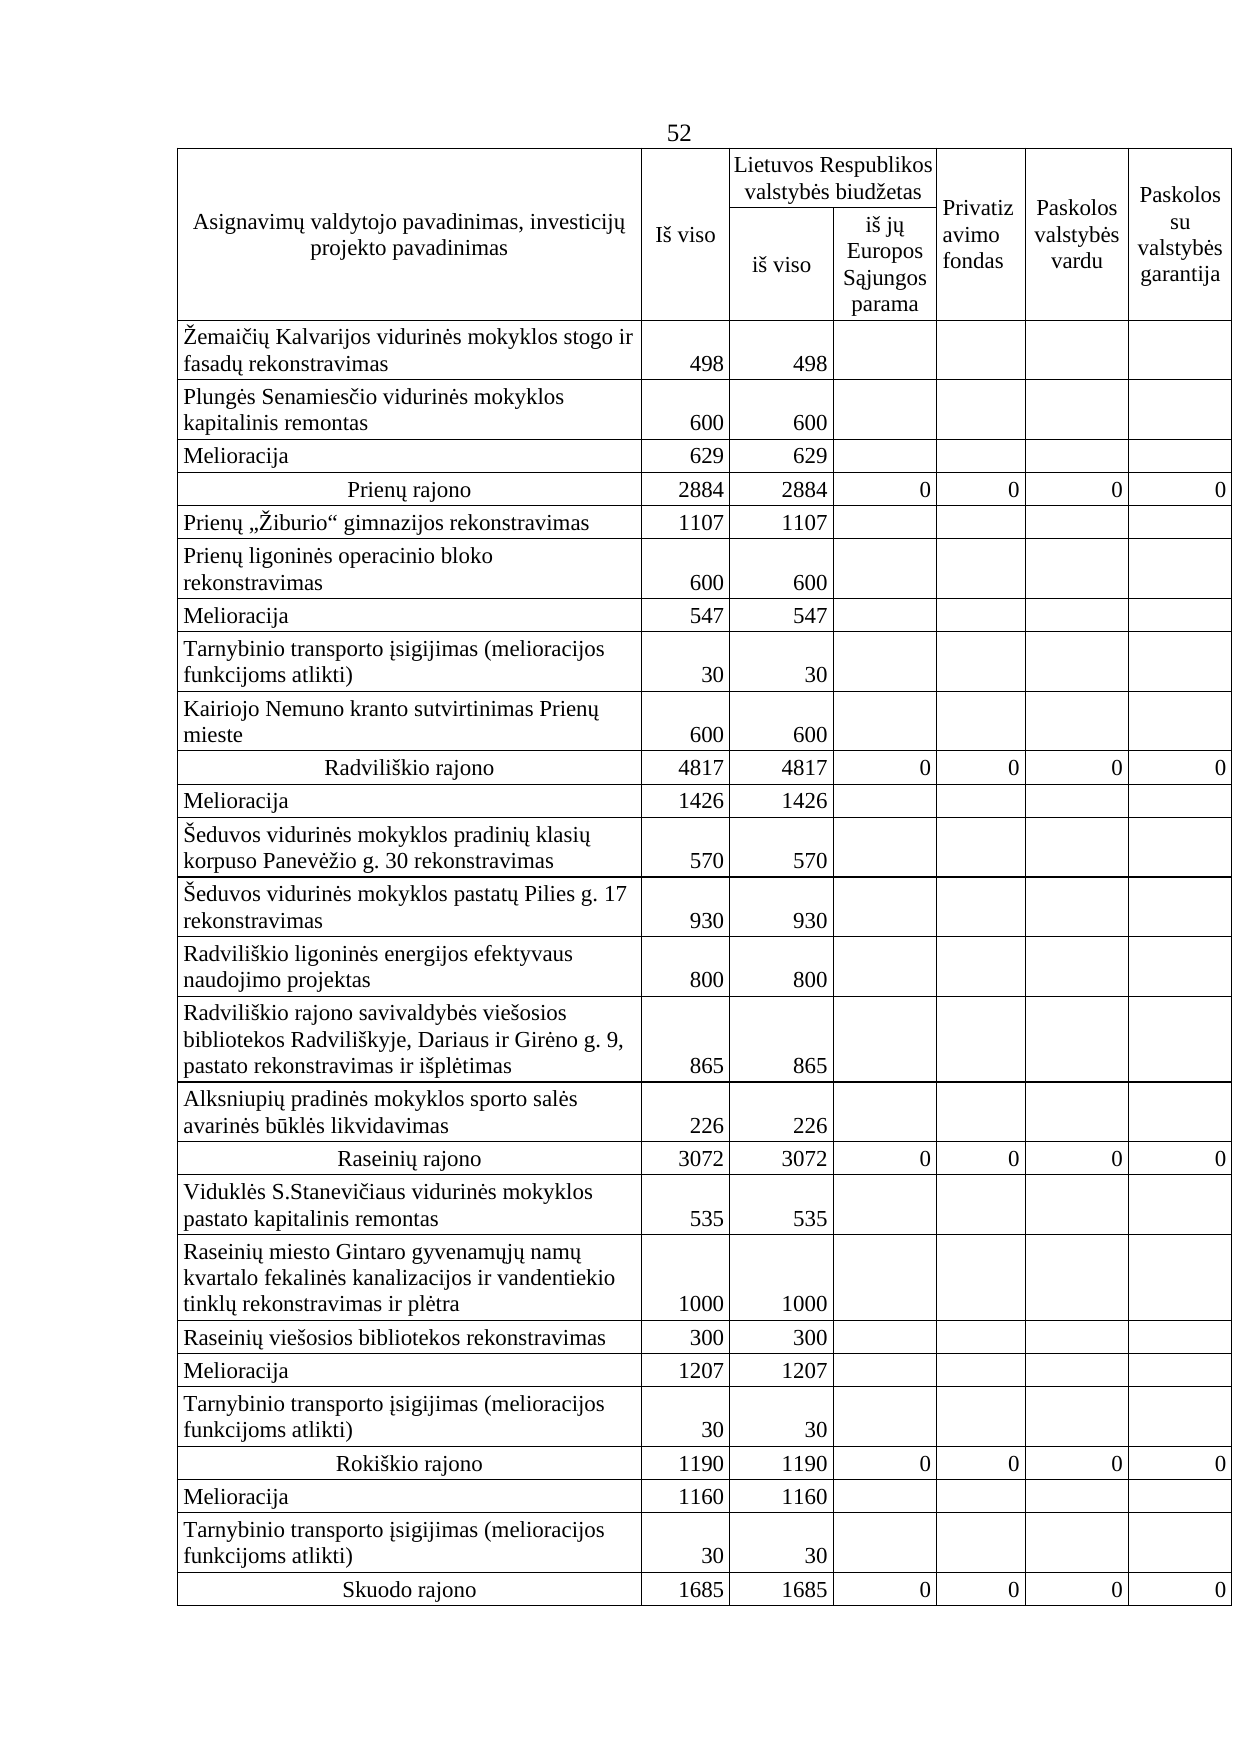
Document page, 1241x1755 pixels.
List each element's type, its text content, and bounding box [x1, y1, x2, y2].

table_header Privatizavimo fondas [937, 149, 1025, 319]
table_cell 865 [730, 997, 833, 1081]
table_cell 865 [642, 997, 729, 1081]
table_cell [937, 380, 1025, 439]
table_cell 535 [730, 1175, 833, 1234]
table_cell [1026, 1235, 1128, 1320]
table_cell [1129, 1480, 1231, 1512]
table_cell 0 [1026, 1573, 1128, 1605]
table_cell 1207 [730, 1354, 833, 1386]
table_cell [834, 506, 936, 538]
table_cell 0 [1129, 1447, 1231, 1479]
table_cell 1000 [730, 1235, 833, 1320]
table_cell [1026, 440, 1128, 472]
table_cell [937, 506, 1025, 538]
table_cell [937, 785, 1025, 817]
table_cell 0 [1129, 473, 1231, 505]
table_header Iš viso [642, 149, 729, 319]
table_cell 600 [730, 539, 833, 598]
table_cell [1129, 1235, 1231, 1320]
table_cell 547 [730, 599, 833, 631]
table_cell Melioracija [178, 1480, 641, 1512]
table_cell [834, 1354, 936, 1386]
table_cell [834, 692, 936, 750]
table_cell 4817 [642, 751, 729, 783]
table_cell [1129, 818, 1231, 876]
table_cell [1026, 997, 1128, 1081]
table_cell Melioracija [178, 599, 641, 631]
table_cell 0 [1129, 1573, 1231, 1605]
table_cell 570 [642, 818, 729, 876]
table_cell 547 [642, 599, 729, 631]
table_cell [1129, 692, 1231, 750]
table_cell iš viso [730, 208, 833, 319]
table_cell 629 [730, 440, 833, 472]
table_cell [1026, 1513, 1128, 1572]
table_cell 0 [1129, 751, 1231, 783]
table_cell [834, 440, 936, 472]
table_cell Šeduvos vidurinės mokyklos pastatų Pilies g. 17 rekonstravimas [178, 878, 641, 936]
table_cell 300 [730, 1321, 833, 1353]
table_header Paskolos su valstybės garantija [1129, 149, 1231, 319]
table_cell 0 [1026, 1447, 1128, 1479]
table_cell 0 [834, 1447, 936, 1479]
table_cell 498 [730, 321, 833, 379]
table_cell [937, 1175, 1025, 1234]
table_cell [937, 1321, 1025, 1353]
table_cell 498 [642, 321, 729, 379]
table_cell 3072 [642, 1142, 729, 1174]
table_cell [937, 321, 1025, 379]
table_cell [834, 321, 936, 379]
table_cell [937, 878, 1025, 936]
table_cell [1026, 1083, 1128, 1141]
table_cell [937, 818, 1025, 876]
table_cell [1129, 1175, 1231, 1234]
table_cell [834, 1175, 936, 1234]
table_cell [834, 1083, 936, 1141]
table_header Paskolos valstybės vardu [1026, 149, 1128, 319]
table_cell 30 [642, 1387, 729, 1446]
table_cell Tarnybinio transporto įsigijimas (melioracijos funkcijoms atlikti) [178, 1513, 641, 1572]
table_cell [1129, 440, 1231, 472]
table_cell 600 [642, 692, 729, 750]
table_cell [1129, 539, 1231, 598]
table_cell Viduklės S.Stanevičiaus vidurinės mokyklos pastato kapitalinis remontas [178, 1175, 641, 1234]
table_cell 0 [1129, 1142, 1231, 1174]
table_cell Melioracija [178, 785, 641, 817]
table_cell [834, 818, 936, 876]
table_cell [937, 632, 1025, 691]
table_cell Prienų rajono [178, 473, 641, 505]
table_cell 629 [642, 440, 729, 472]
table_cell [1129, 937, 1231, 996]
table_cell Radviliškio rajono [178, 751, 641, 783]
table_cell 0 [1026, 751, 1128, 783]
table_cell Kairiojo Nemuno kranto sutvirtinimas Prienų mieste [178, 692, 641, 750]
table_cell [1129, 321, 1231, 379]
table_cell [834, 1480, 936, 1512]
table_cell 1685 [730, 1573, 833, 1605]
table_cell 1190 [730, 1447, 833, 1479]
table_cell 600 [730, 692, 833, 750]
table_cell [1026, 1480, 1128, 1512]
table_cell 600 [730, 380, 833, 439]
table_cell 0 [937, 473, 1025, 505]
table_cell [937, 1354, 1025, 1386]
table_cell 3072 [730, 1142, 833, 1174]
table_cell [1129, 785, 1231, 817]
table_cell [1026, 878, 1128, 936]
table_cell [937, 539, 1025, 598]
table_cell [834, 539, 936, 598]
table_cell [1026, 539, 1128, 598]
table_cell [1129, 878, 1231, 936]
table_cell 0 [834, 1573, 936, 1605]
table_cell 1107 [730, 506, 833, 538]
table_cell [834, 632, 936, 691]
table_cell [1129, 1083, 1231, 1141]
table_cell 1207 [642, 1354, 729, 1386]
table_cell [937, 1235, 1025, 1320]
table_cell [834, 878, 936, 936]
table_cell 30 [730, 1513, 833, 1572]
table_cell 930 [730, 878, 833, 936]
table_cell 1685 [642, 1573, 729, 1605]
table_cell [937, 1083, 1025, 1141]
table_cell [1129, 380, 1231, 439]
table_cell [1129, 1513, 1231, 1572]
table_cell [1026, 506, 1128, 538]
table_cell Rokiškio rajono [178, 1447, 641, 1479]
table_cell [1026, 1387, 1128, 1446]
table_cell 1160 [642, 1480, 729, 1512]
table_cell [1129, 997, 1231, 1081]
table_cell [1026, 692, 1128, 750]
table_cell 30 [730, 1387, 833, 1446]
table_cell [1129, 1354, 1231, 1386]
table_cell [1026, 1321, 1128, 1353]
table_cell [937, 937, 1025, 996]
table_cell 4817 [730, 751, 833, 783]
table_cell 2884 [730, 473, 833, 505]
table_cell 535 [642, 1175, 729, 1234]
table_cell 0 [1026, 1142, 1128, 1174]
table_cell [1026, 818, 1128, 876]
table_cell 0 [834, 1142, 936, 1174]
table_cell Tarnybinio transporto įsigijimas (melioracijos funkcijoms atlikti) [178, 632, 641, 691]
table_cell 2884 [642, 473, 729, 505]
table_cell Skuodo rajono [178, 1573, 641, 1605]
table_cell 0 [937, 1573, 1025, 1605]
table_cell 800 [730, 937, 833, 996]
table_cell 0 [1026, 473, 1128, 505]
table_cell 0 [937, 1447, 1025, 1479]
table_cell [834, 997, 936, 1081]
table_cell [937, 692, 1025, 750]
table_cell [1129, 632, 1231, 691]
table_cell [1129, 1387, 1231, 1446]
table_cell 1107 [642, 506, 729, 538]
table_cell [834, 1387, 936, 1446]
table_cell [1026, 599, 1128, 631]
table_cell [1026, 380, 1128, 439]
table_cell [834, 1235, 936, 1320]
table_cell Šeduvos vidurinės mokyklos pradinių klasių korpuso Panevėžio g. 30 rekonstravimas [178, 818, 641, 876]
table_cell Plungės Senamiesčio vidurinės mokyklos kapitalinis remontas [178, 380, 641, 439]
table_cell Prienų ligoninės operacinio bloko rekonstravimas [178, 539, 641, 598]
table_cell [1129, 599, 1231, 631]
table_cell [834, 1321, 936, 1353]
table_cell [1129, 506, 1231, 538]
table_cell 1160 [730, 1480, 833, 1512]
table_cell [937, 599, 1025, 631]
table_cell Tarnybinio transporto įsigijimas (melioracijos funkcijoms atlikti) [178, 1387, 641, 1446]
table_cell [834, 785, 936, 817]
table_cell [1026, 785, 1128, 817]
table_cell 1426 [730, 785, 833, 817]
table_cell [834, 937, 936, 996]
table_cell Alksniupių pradinės mokyklos sporto salės avarinės būklės likvidavimas [178, 1083, 641, 1141]
table_cell [1026, 632, 1128, 691]
table_cell Raseinių viešosios bibliotekos rekonstravimas [178, 1321, 641, 1353]
table_cell Raseinių rajono [178, 1142, 641, 1174]
table_cell Radviliškio ligoninės energijos efektyvaus naudojimo projektas [178, 937, 641, 996]
table_header Lietuvos Respublikos valstybės biudžetas [730, 149, 936, 207]
table_cell 226 [730, 1083, 833, 1141]
table_cell 1190 [642, 1447, 729, 1479]
table_cell Melioracija [178, 1354, 641, 1386]
table_cell 600 [642, 539, 729, 598]
table_cell [834, 1513, 936, 1572]
table_cell 1426 [642, 785, 729, 817]
table_cell 930 [642, 878, 729, 936]
table_cell 0 [834, 473, 936, 505]
table_cell [1026, 321, 1128, 379]
table_cell 226 [642, 1083, 729, 1141]
table_cell 600 [642, 380, 729, 439]
table_cell [937, 1513, 1025, 1572]
table_cell [1026, 1354, 1128, 1386]
table_cell 570 [730, 818, 833, 876]
table_cell Žemaičių Kalvarijos vidurinės mokyklos stogo ir fasadų rekonstravimas [178, 321, 641, 379]
table_cell Raseinių miesto Gintaro gyvenamųjų namų kvartalo fekalinės kanalizacijos ir vandentiekio tinklų rekonstravimas ir plėtra [178, 1235, 641, 1320]
table_cell 0 [937, 1142, 1025, 1174]
table_cell 30 [642, 632, 729, 691]
table_cell 30 [730, 632, 833, 691]
table_cell Melioracija [178, 440, 641, 472]
table_cell 800 [642, 937, 729, 996]
table_cell [1026, 937, 1128, 996]
table_header Asignavimų valdytojo pavadinimas, investicijų projekto pavadinimas [178, 149, 641, 319]
table_cell [834, 599, 936, 631]
table_cell Prienų „Žiburio“ gimnazijos rekonstravimas [178, 506, 641, 538]
table_cell 0 [834, 751, 936, 783]
table_cell [937, 1480, 1025, 1512]
table_cell 300 [642, 1321, 729, 1353]
table_cell [937, 440, 1025, 472]
table_cell Radviliškio rajono savivaldybės viešosios bibliotekos Radviliškyje, Dariaus ir Girėno g. 9, pastato rekonstravimas ir išplėtimas [178, 997, 641, 1081]
table_cell [937, 997, 1025, 1081]
table_cell 1000 [642, 1235, 729, 1320]
table_cell 0 [937, 751, 1025, 783]
table_cell 30 [642, 1513, 729, 1572]
table_cell [1026, 1175, 1128, 1234]
table_cell [1129, 1321, 1231, 1353]
table_cell [937, 1387, 1025, 1446]
table_cell iš jų Europos Sąjungos parama [834, 208, 936, 319]
table_cell [834, 380, 936, 439]
